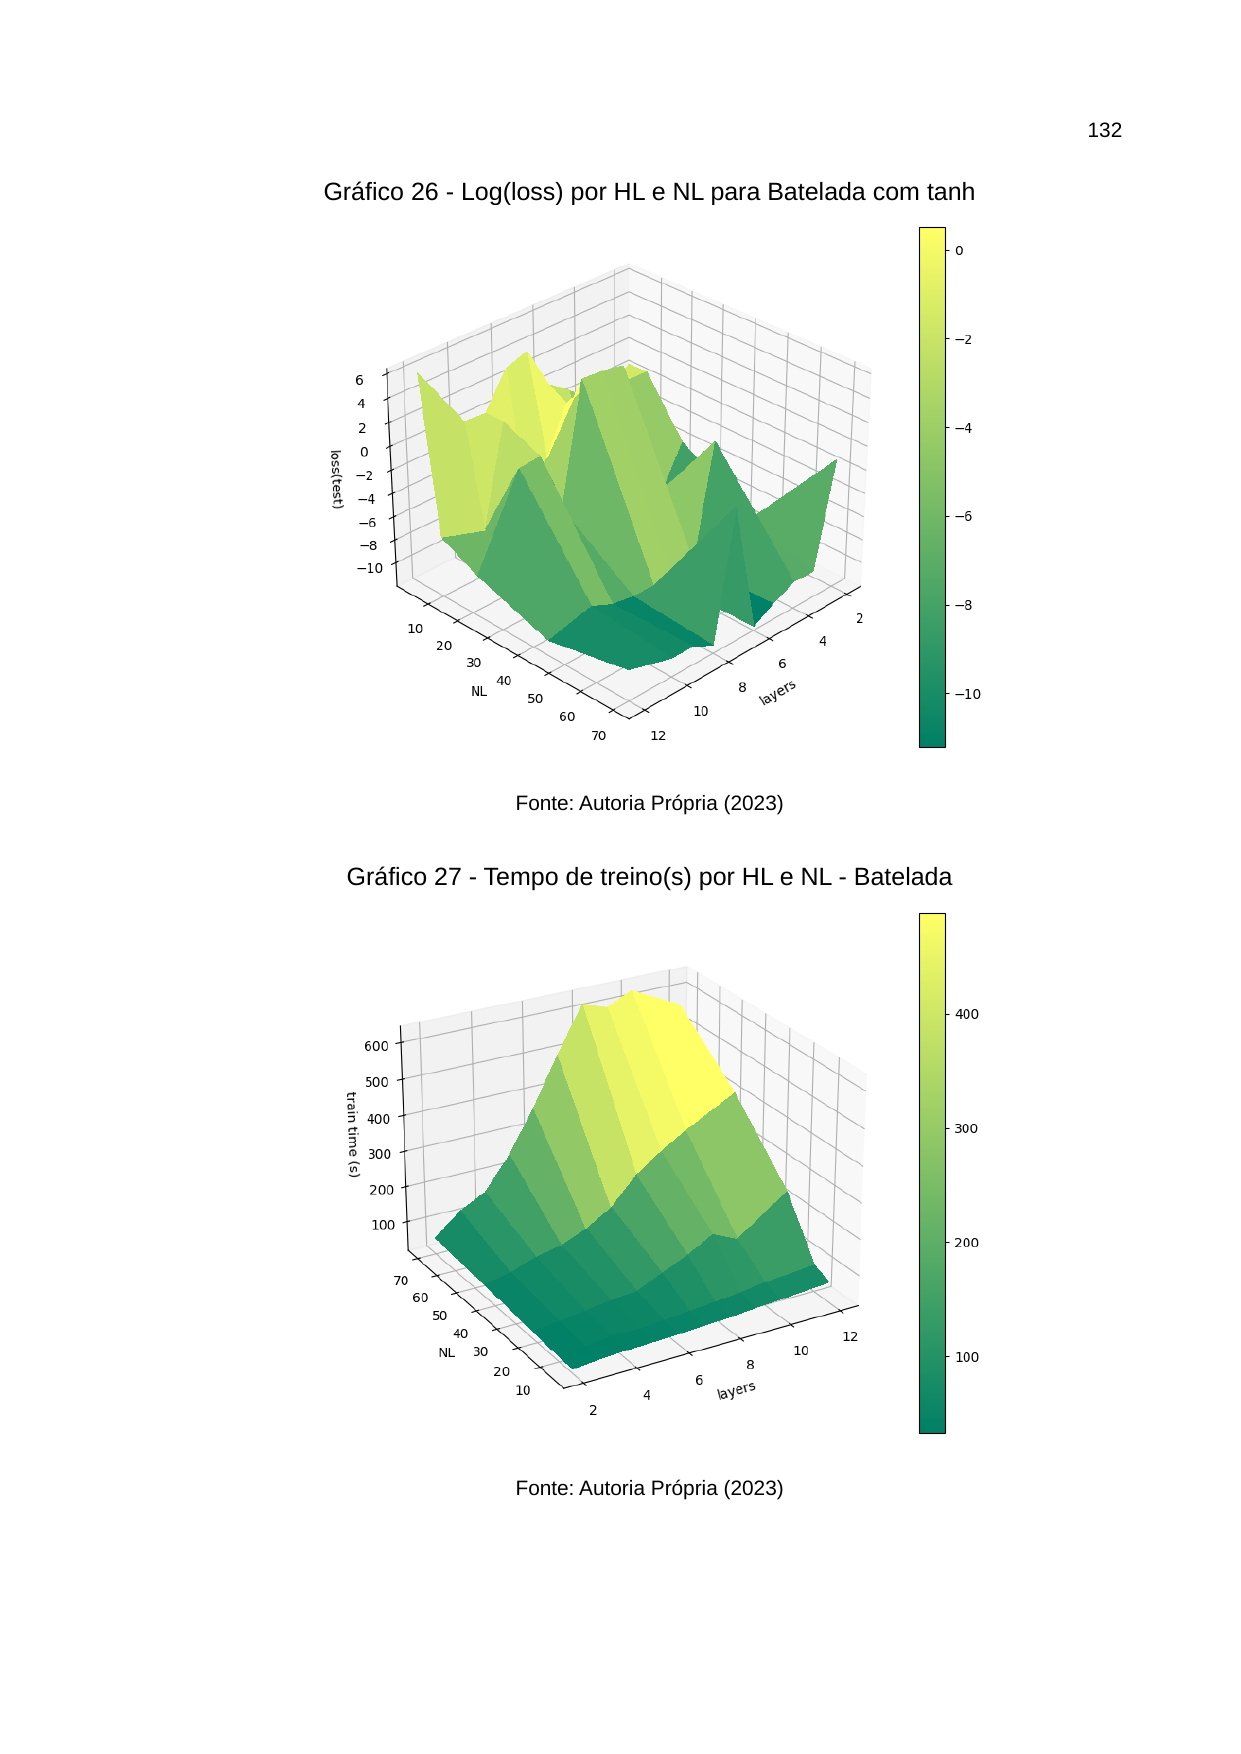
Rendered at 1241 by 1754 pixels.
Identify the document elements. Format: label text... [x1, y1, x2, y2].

text Fonte: Autoria Própria (2023) [177, 862, 1122, 1500]
text Gráfico 27 - Tempo de treino(s) por HL e NL - Batelada [272, 862, 1028, 891]
text Fonte: Autoria Própria (2023) [177, 790, 1122, 814]
text Gráfico 26 - Log(loss) por HL e NL para Batelada com tanh [272, 177, 1028, 205]
picture [271, 205, 1028, 762]
picture [271, 891, 1028, 1448]
